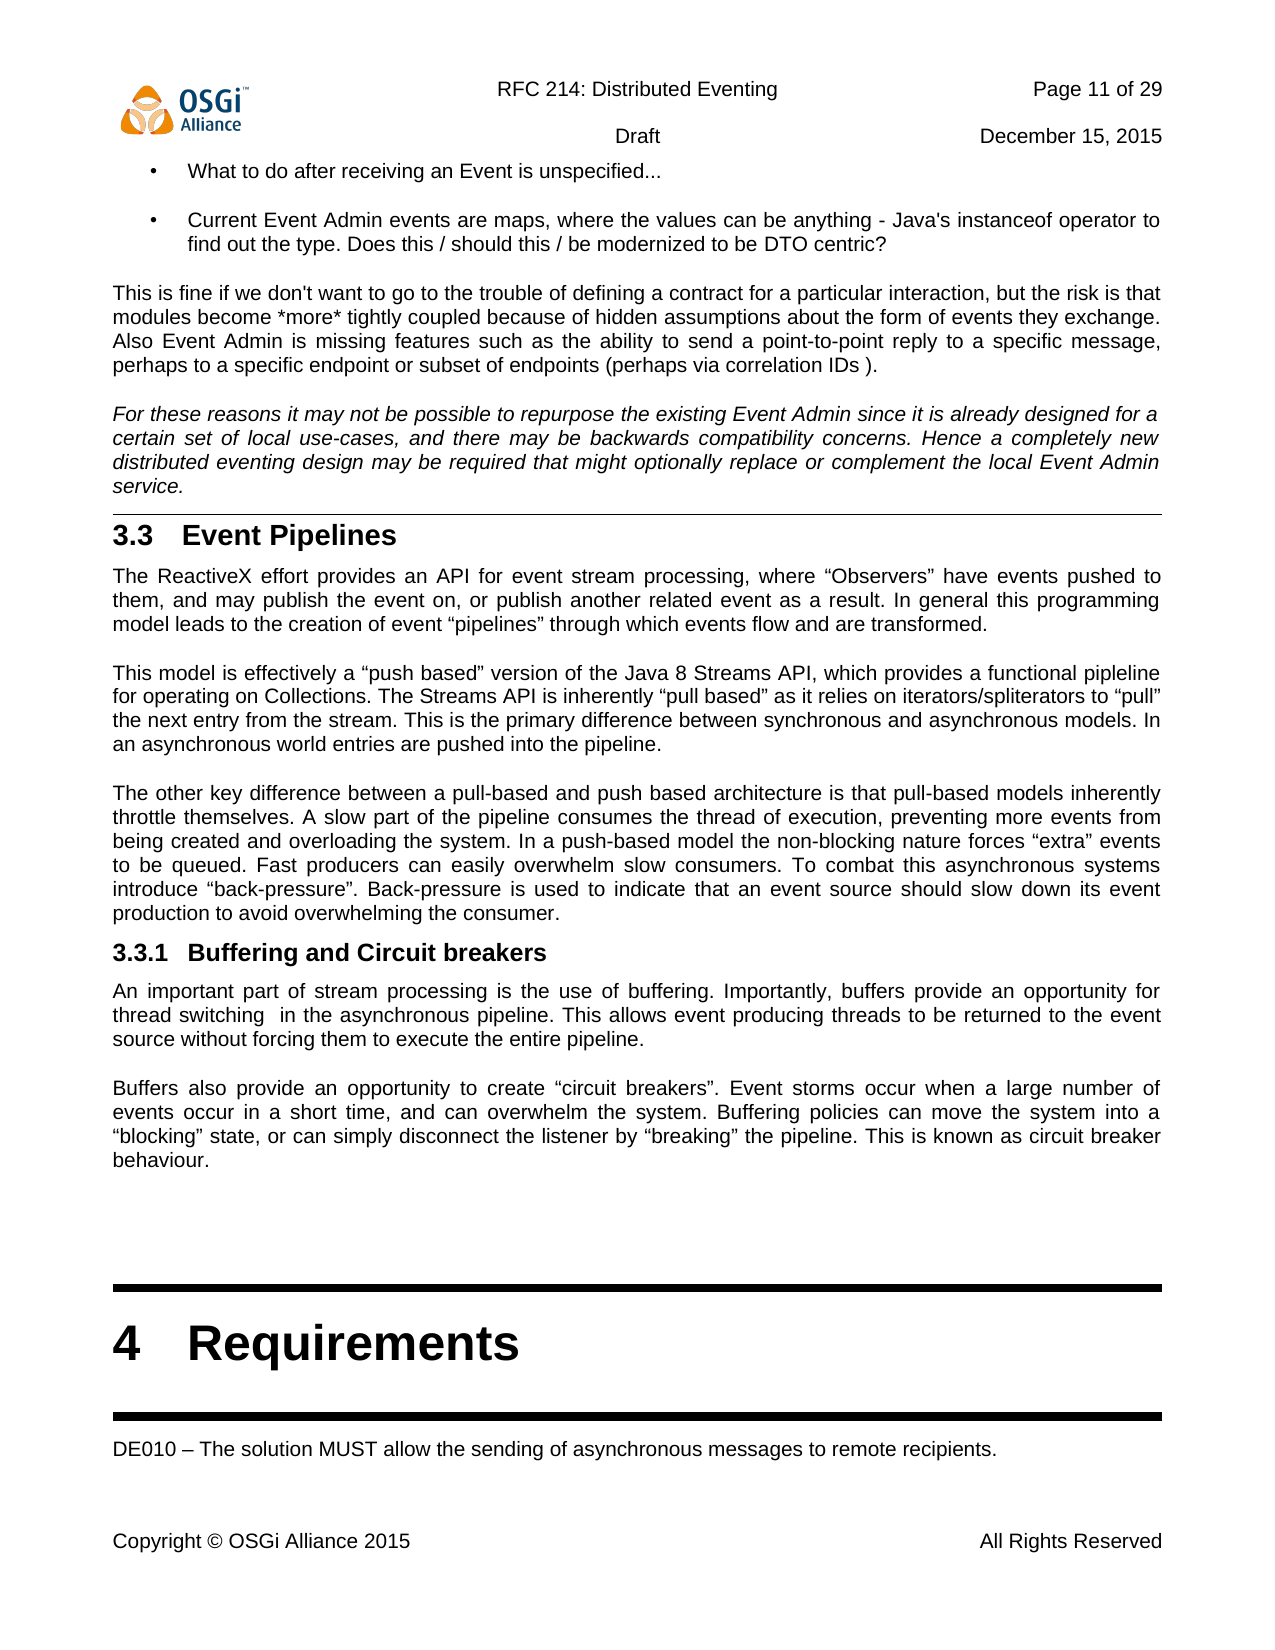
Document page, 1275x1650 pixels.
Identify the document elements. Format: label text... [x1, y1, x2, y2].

subtitle Event Pipelines [112, 515, 1162, 551]
text The other key difference between a pull-based and push based architecture is that pull-based models inherently throttle themselves. A slow part of the pipeline consumes the thread of execution, preventing more events from being created and overloading the system. In a push-based model the non-blocking nature forces “extra” events to be queued. Fast producers can easily overwhelm slow consumers. To combat this asynchronous systems introduce “back-pressure”. Back-pressure is used to indicate that an event source should slow down its event production to avoid overwhelming the consumer. [112, 781, 1162, 925]
list What to do after receiving an Event is unspecified... [150, 159, 1162, 183]
text DE010 – The solution MUST allow the sending of asynchronous messages to remote recipients. [112, 1437, 1162, 1461]
text The ReactiveX effort provides an API for event stream processing, where “Observers” have events pushed to them, and may publish the event on, or publish another related event as a result. In general this programming model leads to the creation of event “pipelines” through which events flow and are transformed. [112, 563, 1162, 635]
text An important part of stream processing is the use of buffering. Importantly, buffers provide an opportunity for thread switching in the asynchronous pipeline. This allows event producing threads to be returned to the event source without forcing them to execute the entire pipeline. [112, 979, 1162, 1051]
subtitle Requirements [112, 1285, 1162, 1421]
text This is fine if we don't want to go to the trouble of defining a contract for a particular interaction, but the risk is that modules become *more* tightly coupled because of hidden assumptions about the form of events they exchange. Also Event Admin is missing features such as the ability to send a point-to-point reply to a specific message, perhaps to a specific endpoint or subset of endpoints (perhaps via correlation IDs ). [112, 281, 1162, 377]
picture [113, 78, 257, 142]
list Current Event Admin events are maps, where the values can be anything - Java's instanceof operator to find out the type. Does this / should this / be modernized to be DTO centric? [150, 208, 1162, 256]
text Buffers also provide an opportunity to create “circuit breakers”. Event storms occur when a large number of events occur in a short time, and can overwhelm the system. Buffering policies can move the system into a “blocking” state, or can simply disconnect the listener by “breaking” the pipeline. This is known as circuit breaker behaviour. [112, 1076, 1162, 1171]
subtitle Buffering and Circuit breakers [112, 937, 1162, 966]
text For these reasons it may not be possible to repurpose the existing Event Admin since it is already designed for a certain set of local use-cases, and there may be backwards compatibility concerns. Hence a completely new distributed eventing design may be required that might optionally replace or complement the local Event Admin service. [112, 402, 1162, 498]
text This model is effectively a “push based” version of the Java 8 Streams API, which provides a functional pipleline for operating on Collections. The Streams API is inherently “pull based” as it relies on iterators/spliterators to “pull” the next entry from the stream. This is the primary difference between synchronous and asynchronous models. In an asynchronous world entries are pushed into the pipeline. [112, 660, 1162, 756]
